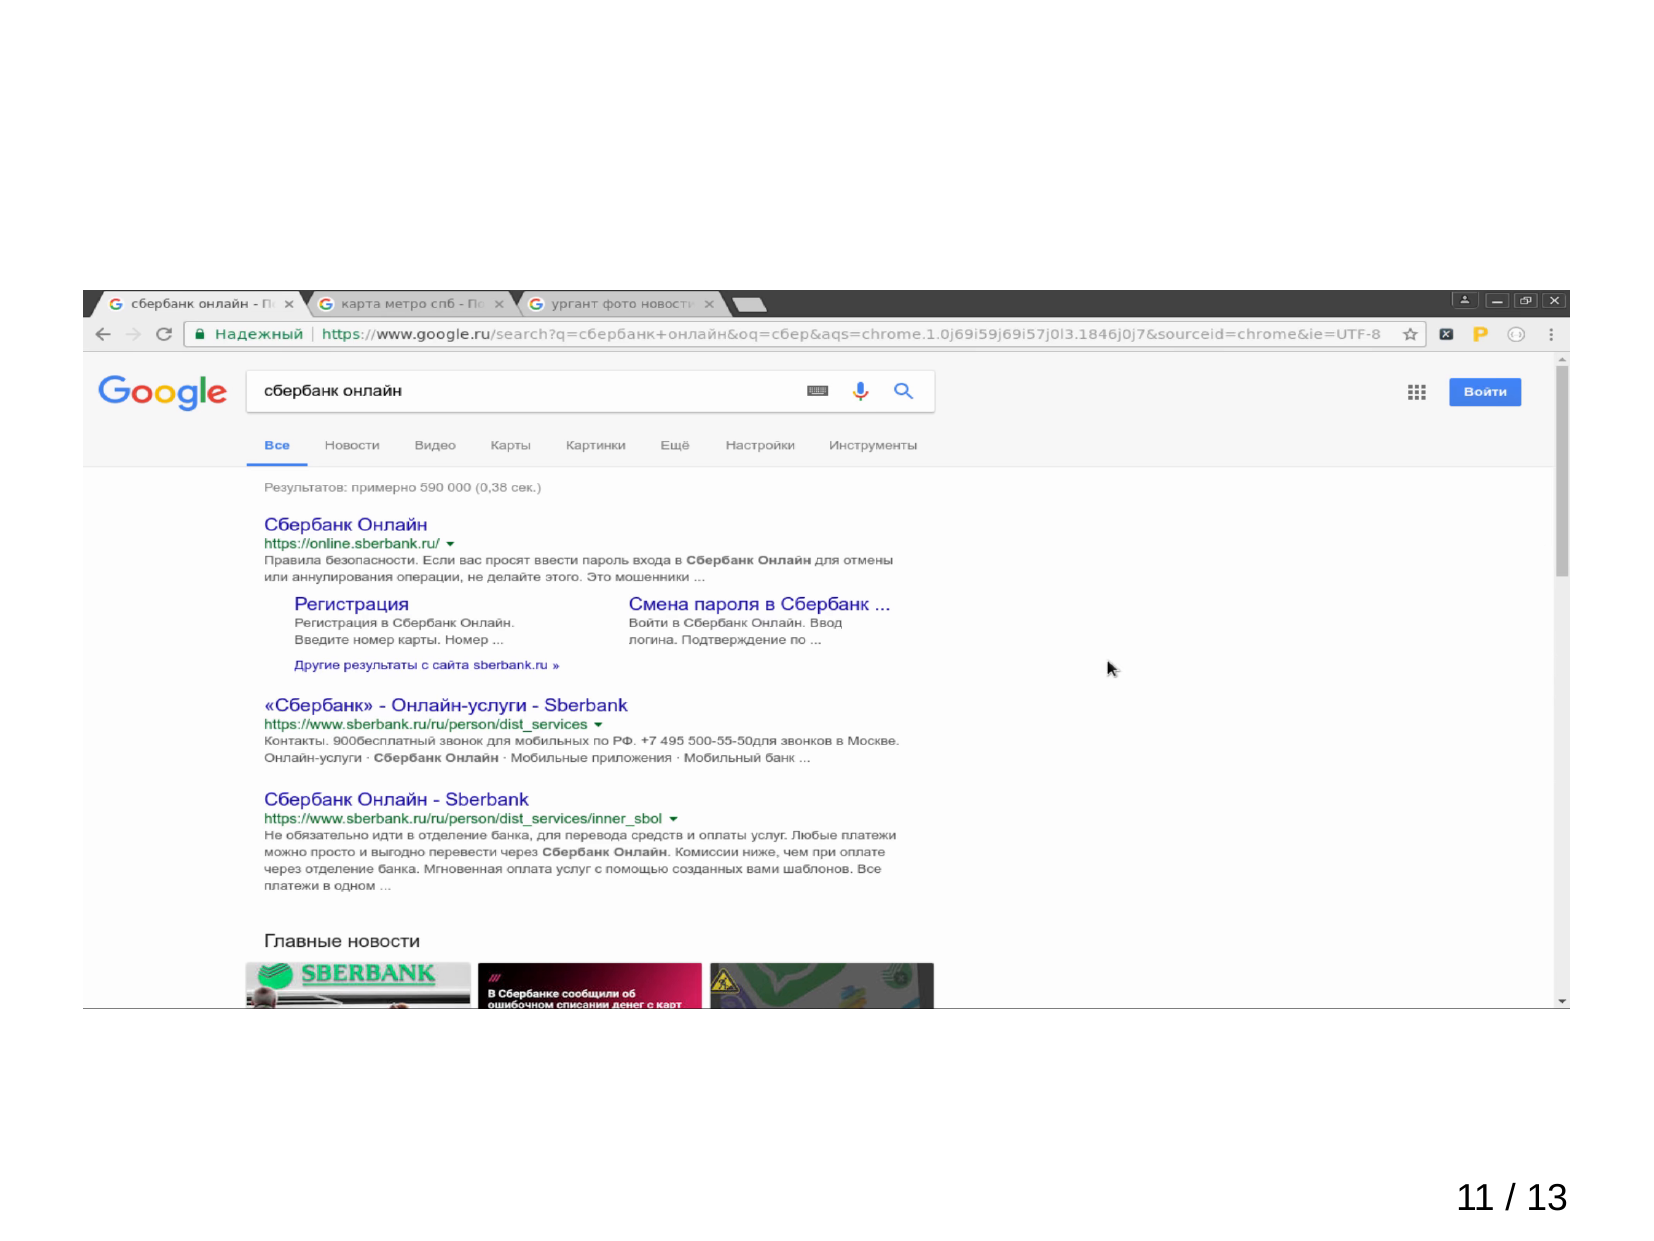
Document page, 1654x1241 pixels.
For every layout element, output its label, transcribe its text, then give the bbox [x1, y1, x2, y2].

text_box <номер> / 13 [1499, 1169, 1654, 1240]
text_box [82, 290, 1571, 1010]
